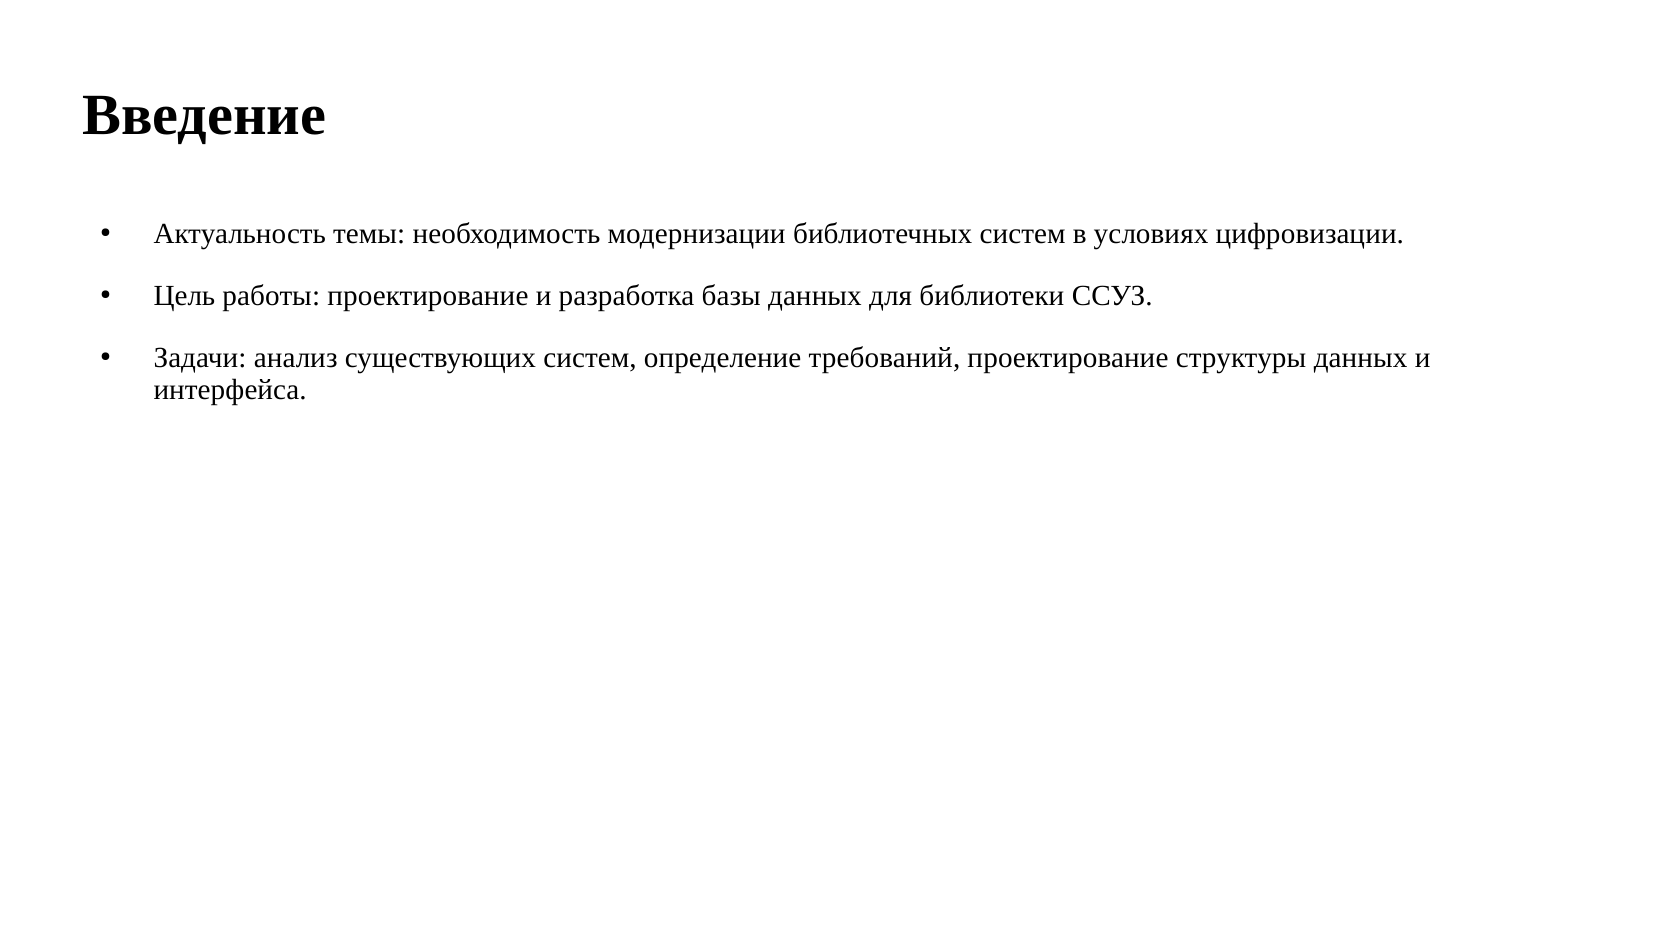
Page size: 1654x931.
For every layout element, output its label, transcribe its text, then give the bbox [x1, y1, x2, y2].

title Введение [82, 37, 1571, 193]
list Актуальность темы: необходимость модернизации библиотечных систем в условиях цифровизации. Цель работы: проектирование и разработка базы данных для библиотеки ССУЗ. Задачи: анализ существующих систем, определение требований, проектирование структуры данных и интерфейса. [82, 217, 1571, 857]
